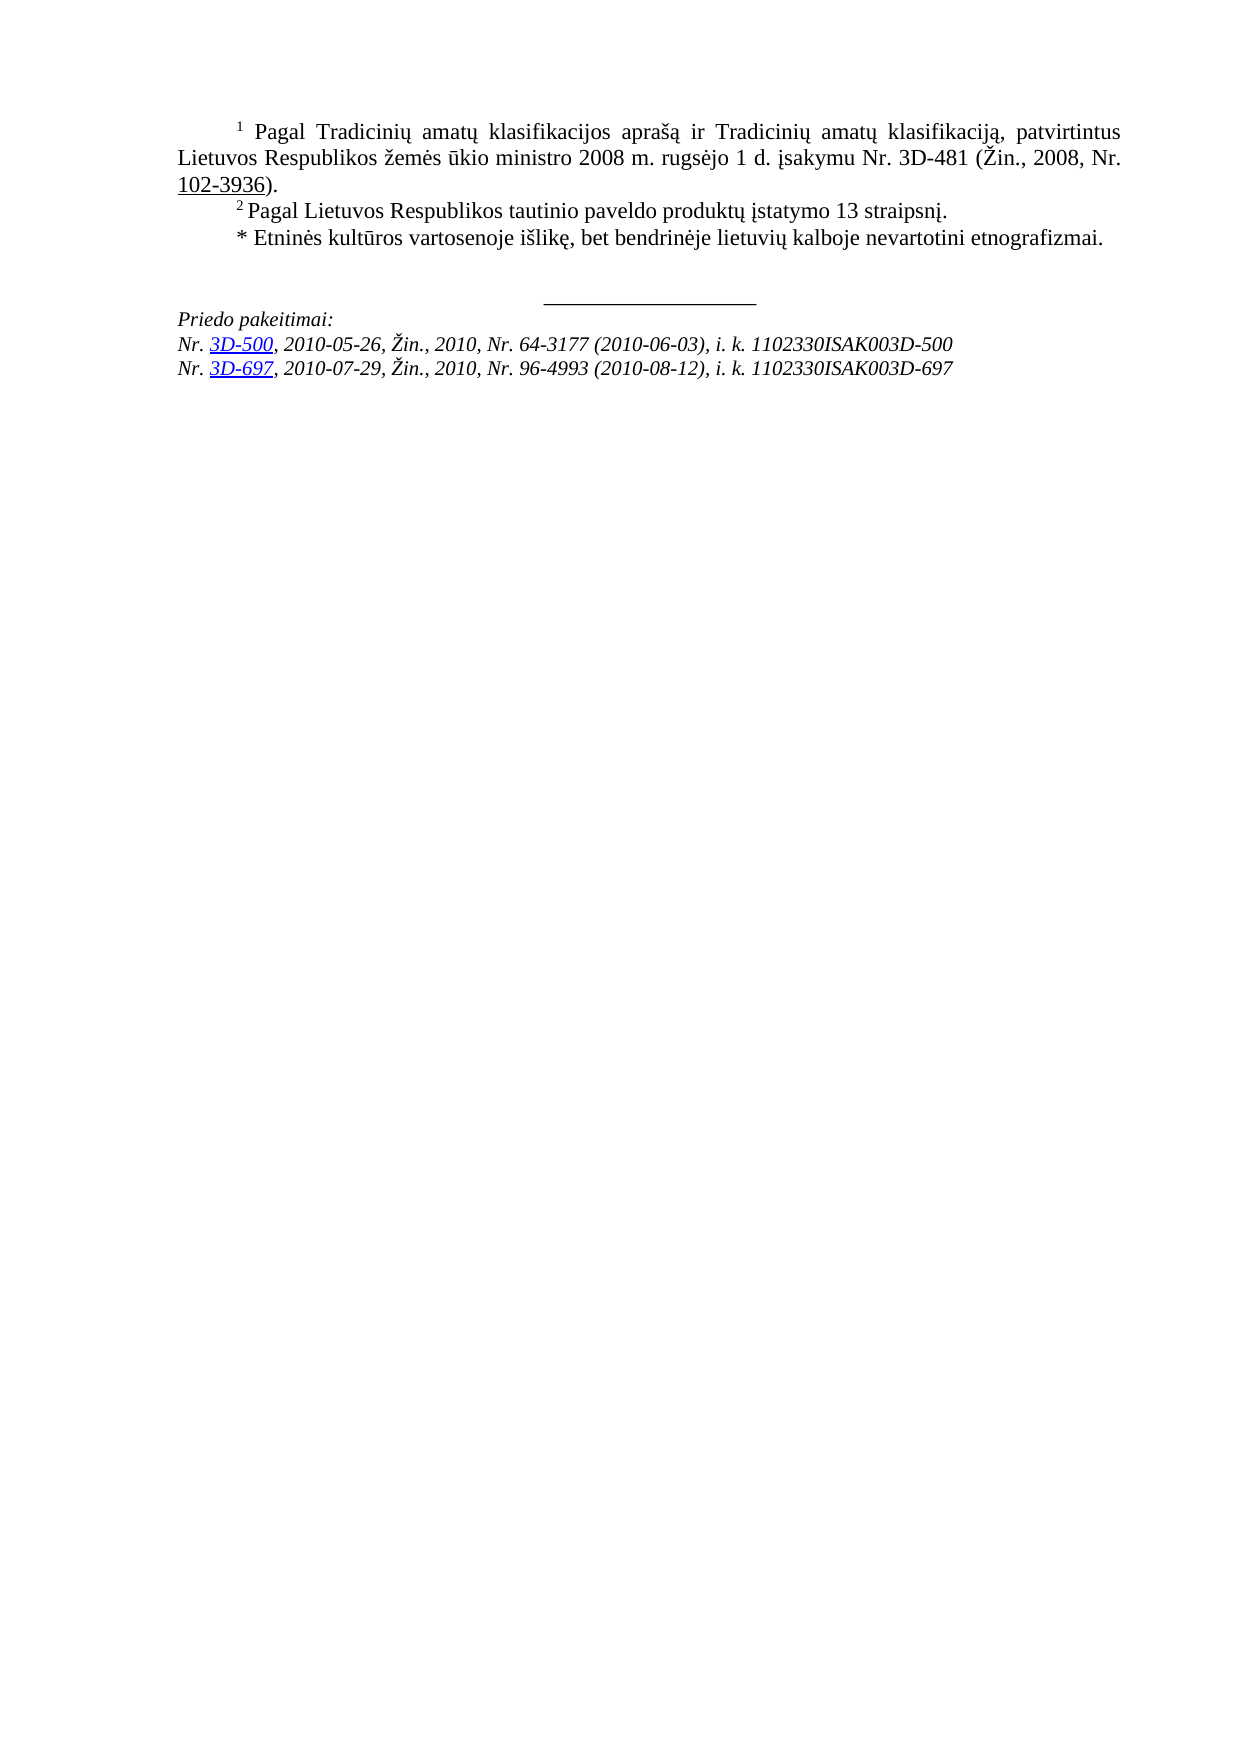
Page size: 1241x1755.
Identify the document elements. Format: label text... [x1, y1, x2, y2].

text Priedo pakeitimai: [177, 307, 1122, 331]
text Nr. 3D-500, 2010-05-26, Žin., 2010, Nr. 64-3177 (2010-06-03), i. k. 1102330ISAK003D-500 [177, 331, 1122, 356]
text _________________ [177, 279, 1122, 307]
text 1 Pagal Tradicinių amatų klasifikacijos aprašą ir Tradicinių amatų klasifikaciją, patvirtintus Lietuvos Respublikos žemės ūkio ministro 2008 m. rugsėjo 1 d. įsakymu Nr. 3D-481 (Žin., 2008, Nr. 102-3936). [177, 118, 1122, 197]
text 2 Pagal Lietuvos Respublikos tautinio paveldo produktų įstatymo 13 straipsnį. [177, 197, 1122, 223]
text * Etninės kultūros vartosenoje išlikę, bet bendrinėje lietuvių kalboje nevartotini etnografizmai. [177, 223, 1122, 250]
text Nr. 3D-697, 2010-07-29, Žin., 2010, Nr. 96-4993 (2010-08-12), i. k. 1102330ISAK003D-697 [177, 356, 1122, 379]
